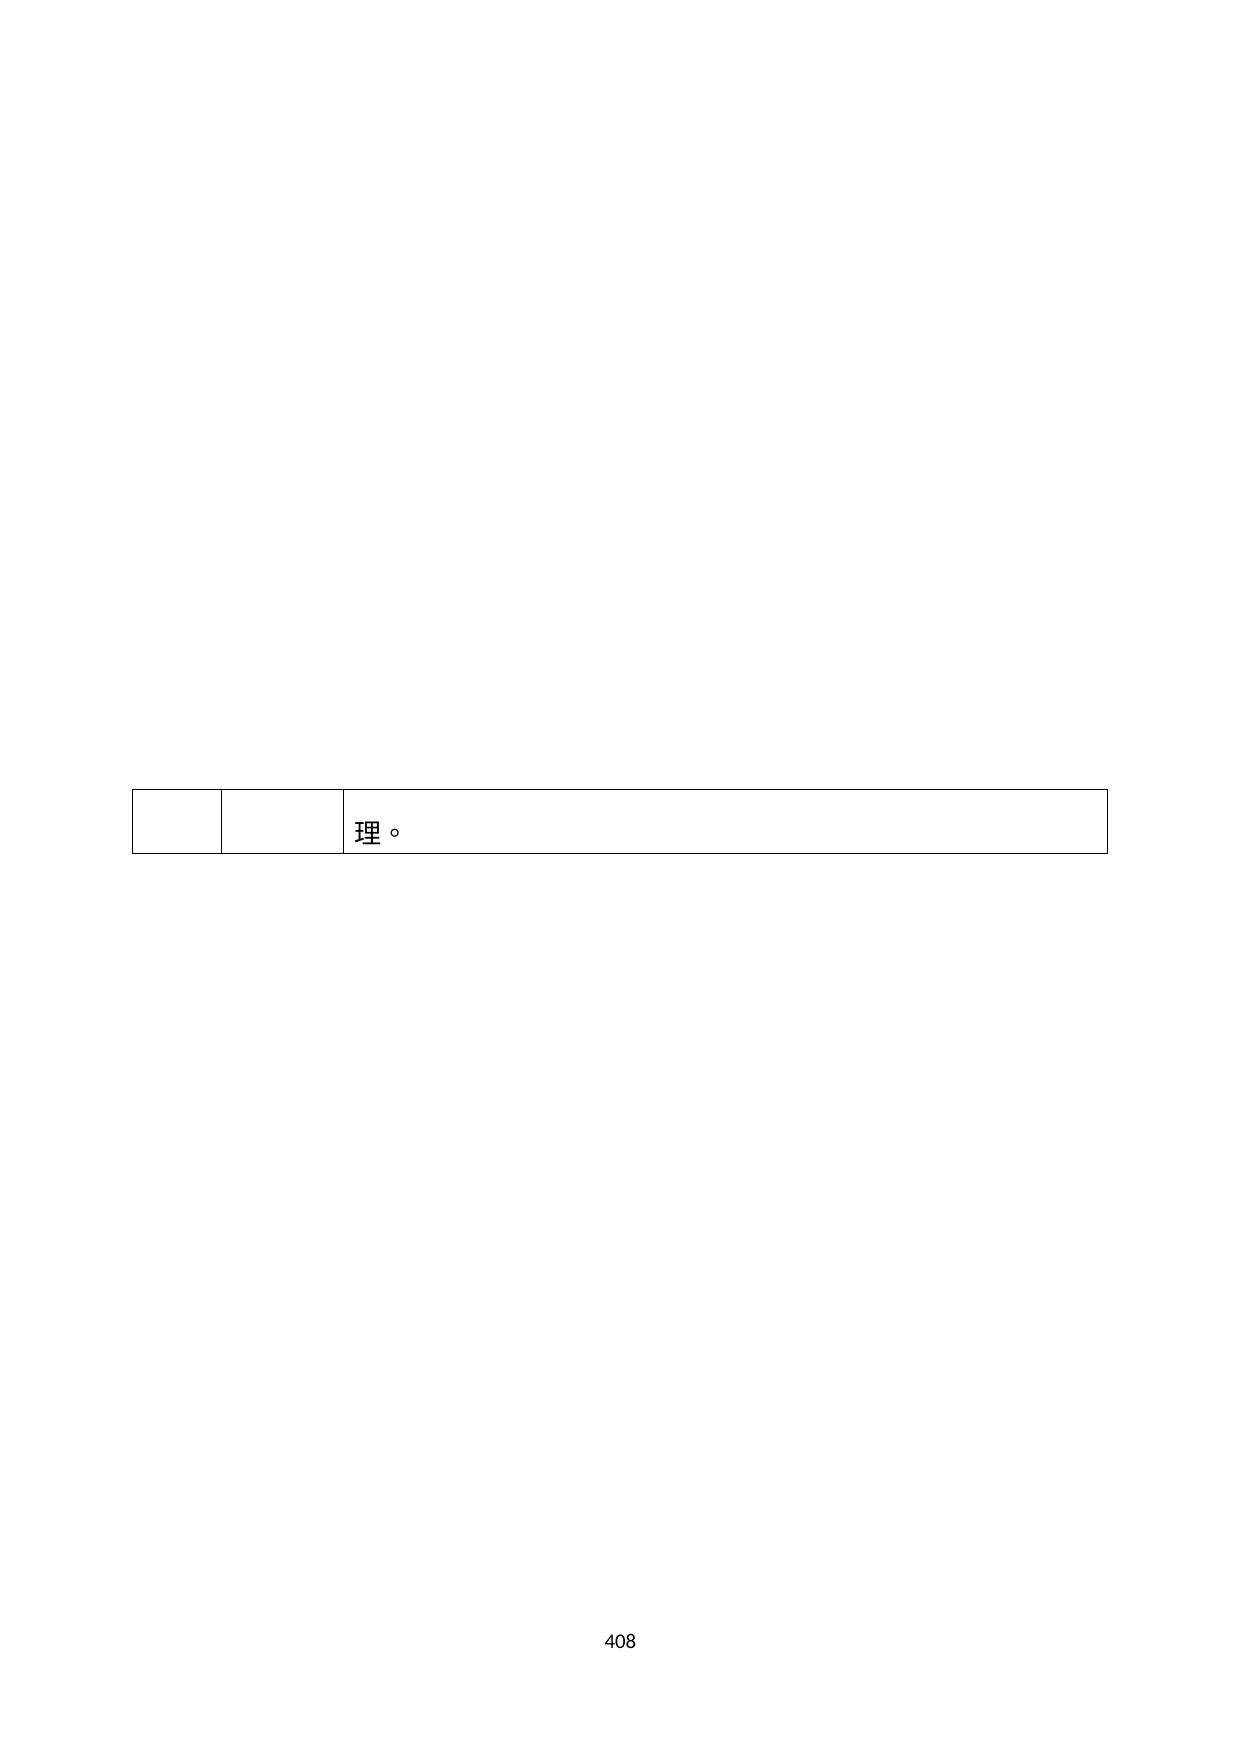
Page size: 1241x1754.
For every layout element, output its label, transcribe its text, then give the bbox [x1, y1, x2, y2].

table_cell 理。 [344, 790, 1107, 853]
table_cell [222, 790, 343, 853]
table_cell [133, 790, 221, 853]
